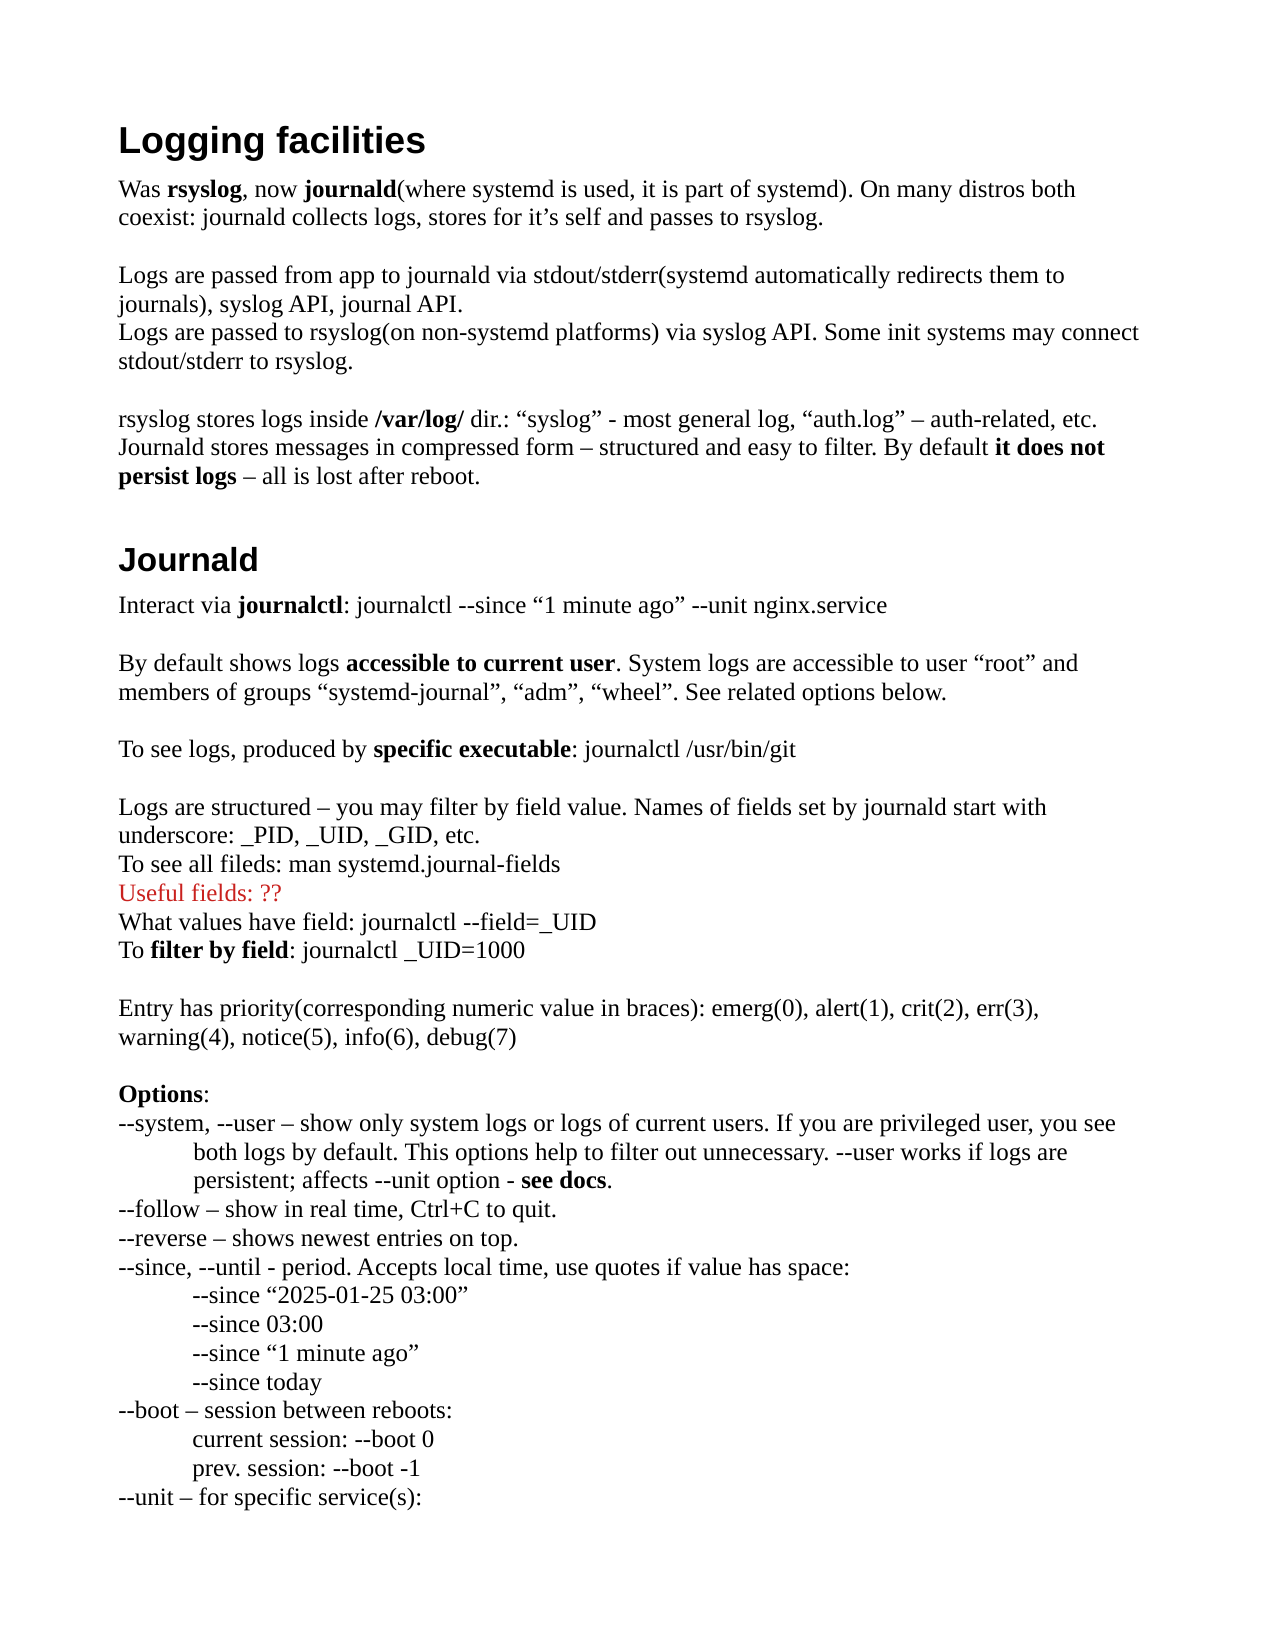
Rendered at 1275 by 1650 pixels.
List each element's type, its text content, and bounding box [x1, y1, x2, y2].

text Logs are passed to rsyslog(on non-systemd platforms) via syslog API. Some init systems may connect stdout/stderr to rsyslog. [118, 317, 1157, 375]
text current session: --boot 0 [118, 1424, 1157, 1453]
text Logs are structured – you may filter by field value. Names of fields set by journald start with underscore: _PID, _UID, _GID, etc. [118, 792, 1157, 849]
text What values have field: journalctl --field=_UID [118, 907, 1157, 936]
text Useful fields: ?? [118, 878, 1157, 907]
text rsyslog stores logs inside /var/log/ dir.: “syslog” - most general log, “auth.log” – auth-related, etc. [118, 404, 1157, 432]
text By default shows logs accessible to current user. System logs are accessible to user “root” and members of groups “systemd-journal”, “adm”, “wheel”. See related options below. [118, 648, 1157, 706]
text --since, --until - period. Accepts local time, use quotes if value has space: [118, 1252, 1157, 1281]
text --since today [118, 1367, 1157, 1396]
text --system, --user – show only system logs or logs of current users. If you are privileged user, you see both logs by default. This options help to filter out unnecessary. --user works if logs are persistent; affects --unit option - see docs. [118, 1108, 1157, 1194]
text --boot – session between reboots: [118, 1396, 1157, 1424]
text --since 03:00 [118, 1309, 1157, 1338]
text --follow – show in real time, Ctrl+C to quit. [118, 1194, 1157, 1223]
text Was rsyslog, now journald(where systemd is used, it is part of systemd). On many distros both coexist: journald collects logs, stores for it’s self and passes to rsyslog. [118, 174, 1157, 231]
text --since “2025-01-25 03:00” [118, 1281, 1157, 1309]
text To see logs, produced by specific executable: journalctl /usr/bin/git [118, 734, 1157, 763]
text --since “1 minute ago” [118, 1338, 1157, 1367]
subtitle Journald [118, 539, 1157, 578]
text Entry has priority(corresponding numeric value in braces): emerg(0), alert(1), crit(2), err(3), warning(4), notice(5), info(6), debug(7) [118, 993, 1157, 1051]
text Interact via journalctl: journalctl --since “1 minute ago” --unit nginx.service [118, 591, 1157, 619]
text Options: [118, 1079, 1157, 1108]
text To filter by field: journalctl _UID=1000 [118, 936, 1157, 964]
subtitle Logging facilities [118, 118, 1157, 161]
text --reverse – shows newest entries on top. [118, 1223, 1157, 1252]
text Journald stores messages in compressed form – structured and easy to filter. By default it does not persist logs – all is lost after reboot. [118, 432, 1157, 490]
text To see all fileds: man systemd.journal-fields [118, 849, 1157, 878]
text Logs are passed from app to journald via stdout/stderr(systemd automatically redirects them to journals), syslog API, journal API. [118, 260, 1157, 317]
text prev. session: --boot -1 [118, 1453, 1157, 1482]
text --unit – for specific service(s): [118, 1482, 1157, 1511]
